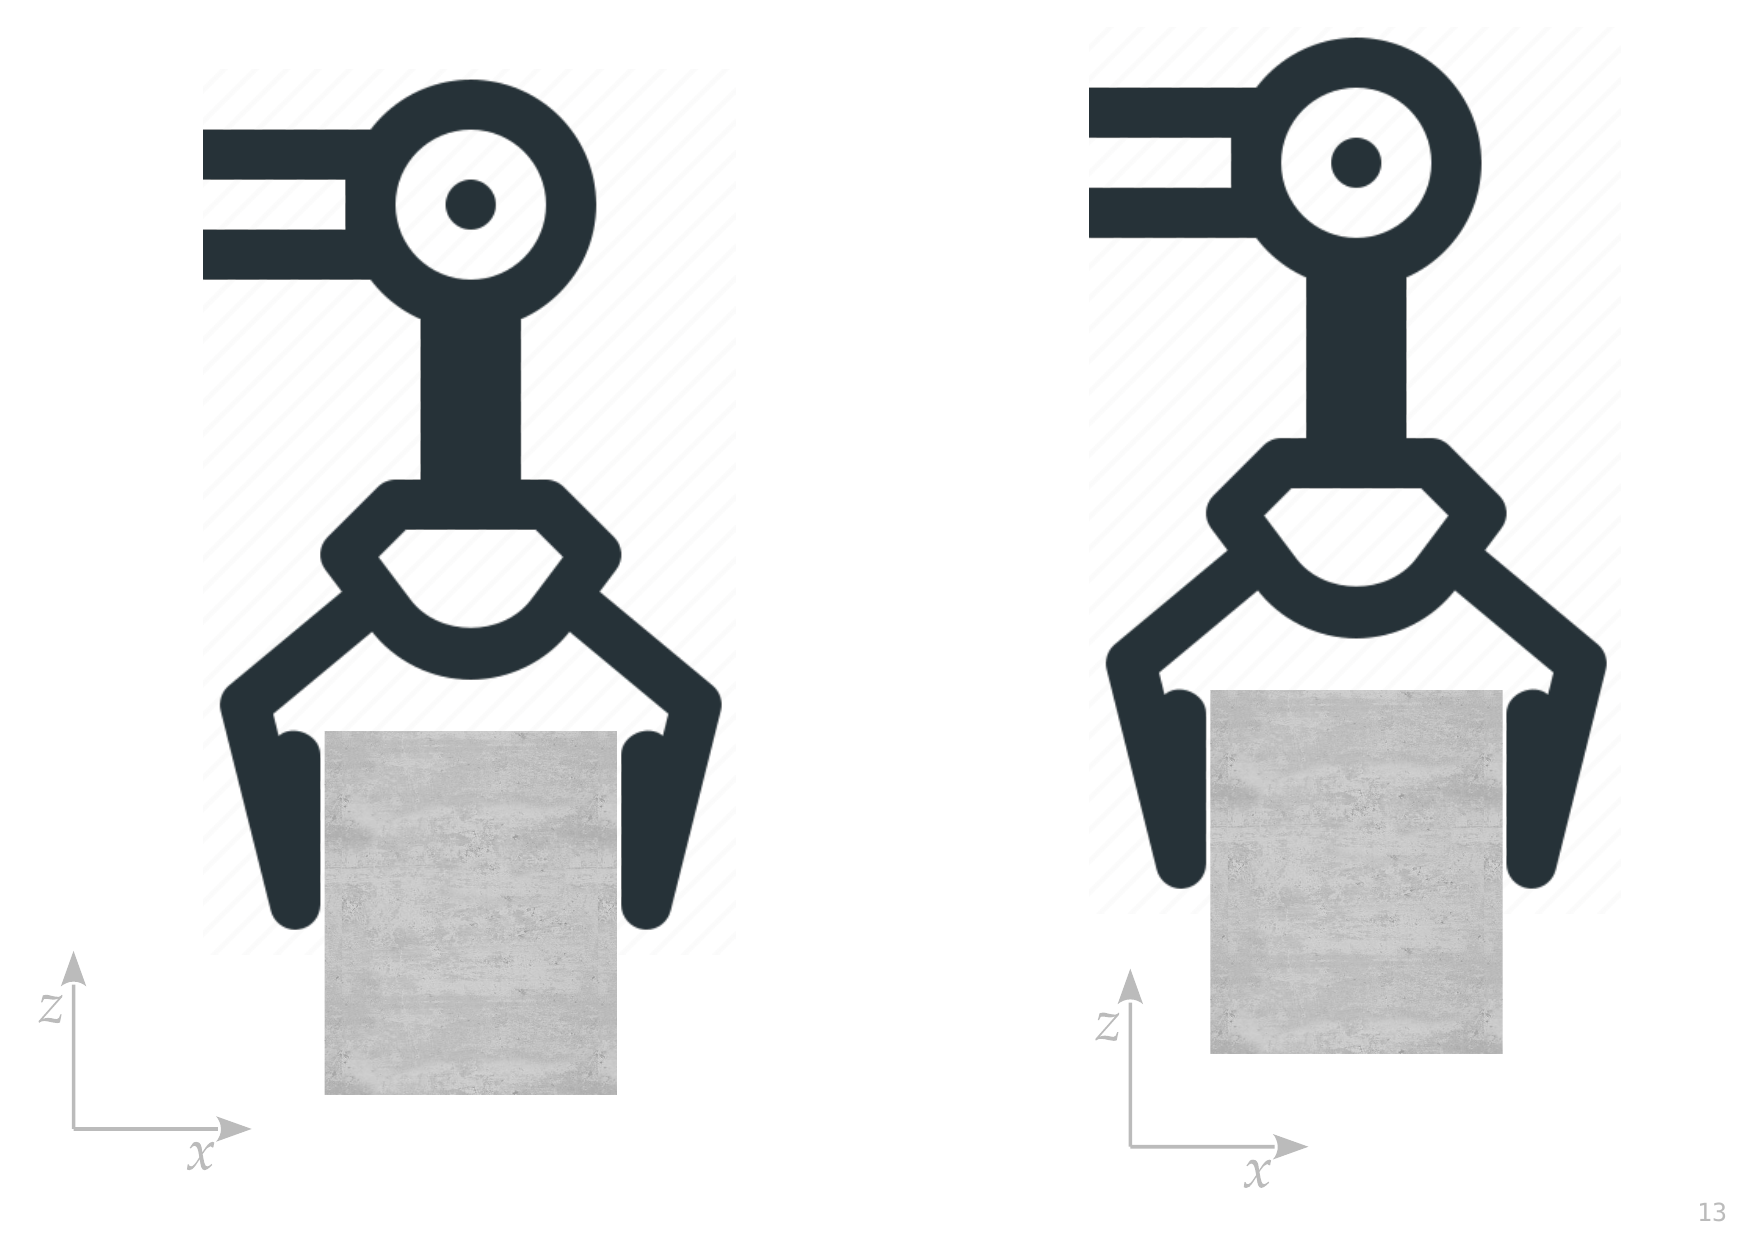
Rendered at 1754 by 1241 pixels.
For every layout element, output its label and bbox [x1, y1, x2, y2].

text_box [186, 1141, 215, 1171]
text_box [324, 731, 617, 1095]
text_box [60, 950, 87, 987]
text_box [1095, 1012, 1120, 1041]
text_box [71, 984, 218, 1131]
text_box [1210, 690, 1503, 1054]
text_box [38, 994, 63, 1024]
picture [1089, 27, 1621, 914]
text_box [1128, 1002, 1275, 1149]
picture [203, 69, 736, 955]
text_box [1243, 1134, 1309, 1188]
text_box [1117, 968, 1144, 1005]
text_box [216, 1116, 252, 1142]
